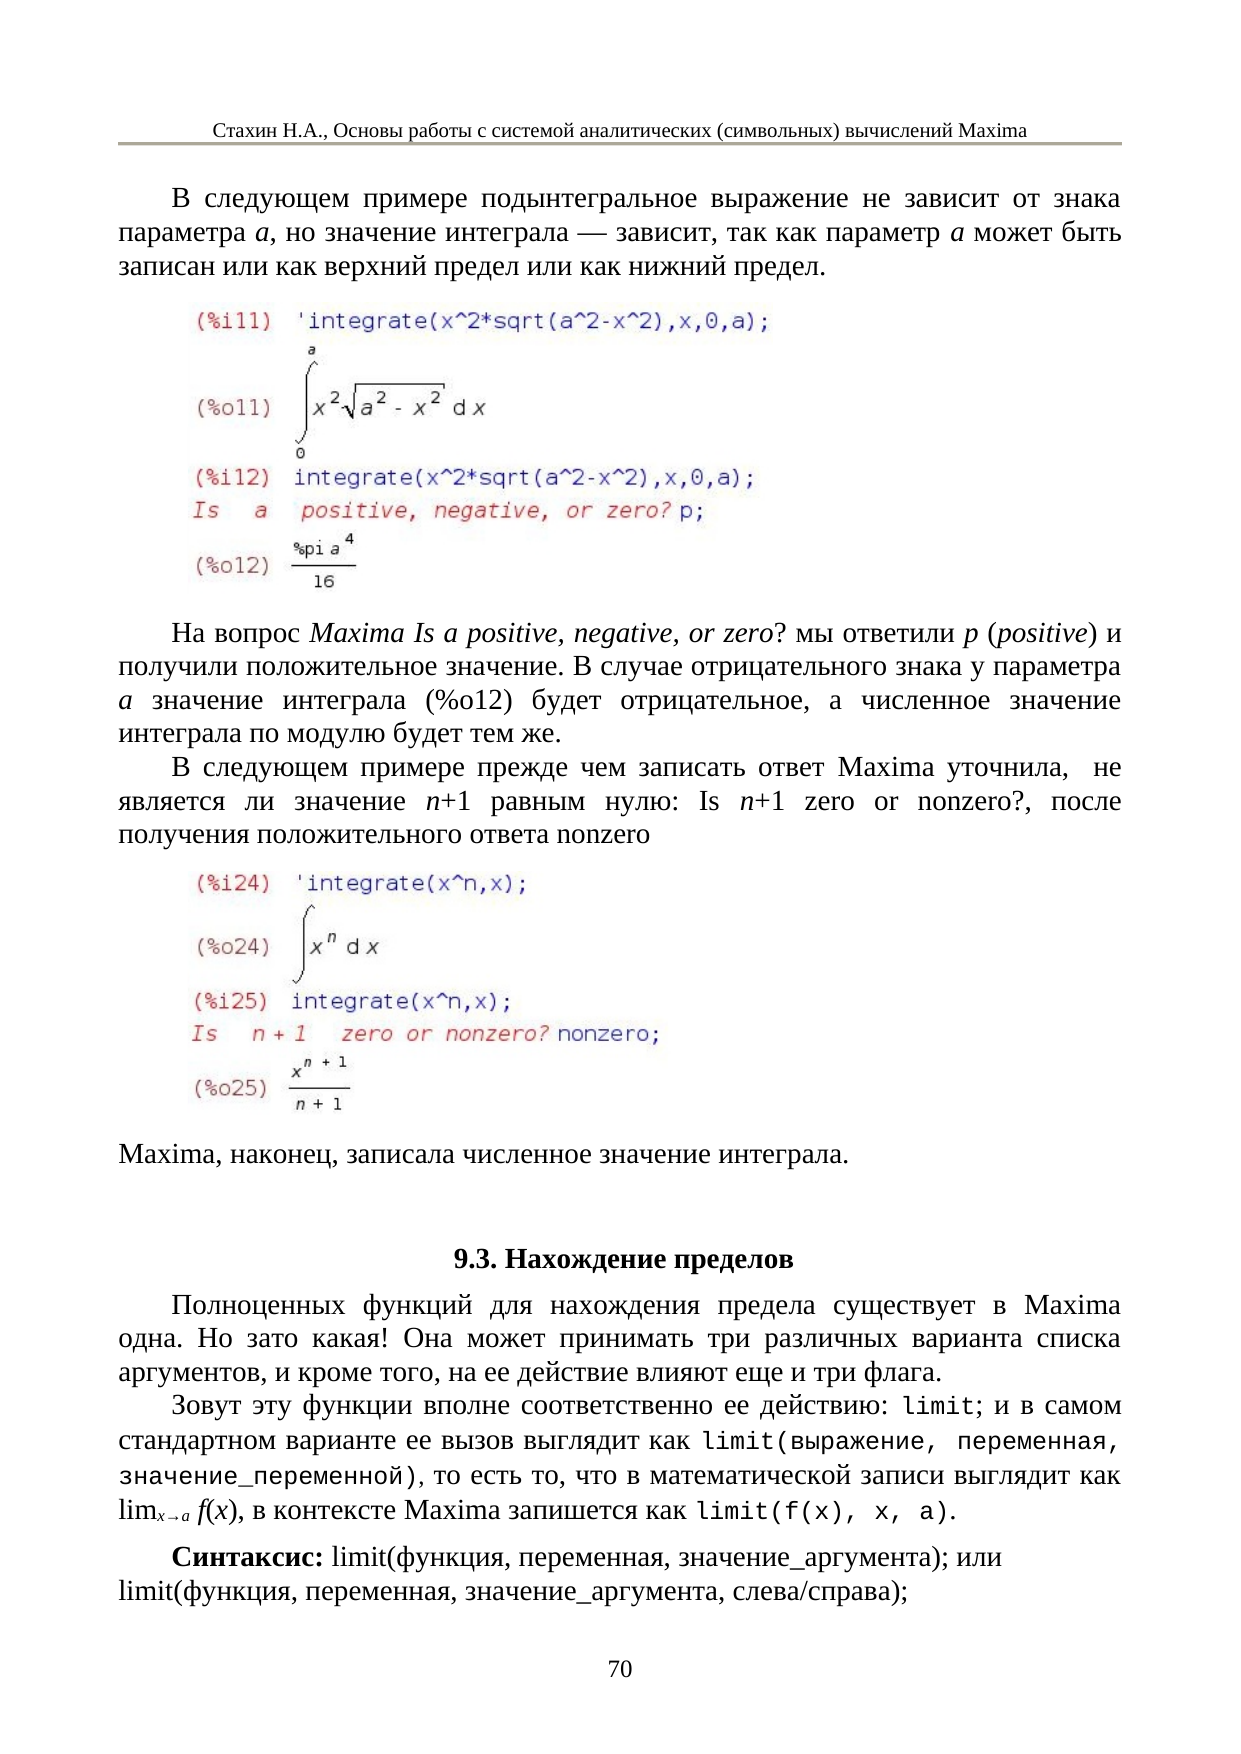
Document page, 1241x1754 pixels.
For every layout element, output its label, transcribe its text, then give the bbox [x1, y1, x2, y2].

picture [187, 871, 673, 1115]
text В следующем примере прежде чем записать ответ Maxima уточнила, не является ли значение n+1 равным нулю: Is n+1 zero or nonzero?, после получения положительного ответа nonzero [118, 749, 1122, 850]
subtitle 9.3. Нахождение пределов [118, 1241, 1122, 1274]
text Синтаксис: limit(функция, переменная, значение_аргумента); или limit(функция, переменная, значение_аргумента, слева/справа); [118, 1539, 1122, 1606]
text Maxima, наконец, записала численное значение интеграла. [118, 1136, 1122, 1170]
text Полноценных функций для нахождения предела существует в Maxima одна. Но зато какая! Она может принимать три различных варианта списка аргументов, и кроме того, на ее действие влияют еще и три флага. [118, 1287, 1122, 1387]
picture [187, 302, 773, 594]
text На вопрос Maxima Is a positive, negative, or zero? мы ответили р (positive) и получили положительное значение. В случае отрицательного знака у параметра а значение интеграла (%о12) будет отрицательное, а численное значение интеграла по модулю будет тем же. [118, 615, 1122, 749]
text В следующем примере подынтегральное выражение не зависит от знака параметра a, но значение интеграла — зависит, так как параметр а может быть записан или как верхний предел или как нижний предел. [118, 181, 1122, 281]
text Зовут эту функции вполне соответственно ее действию: limit; и в самом стандартном варианте ее вызов выглядит как limit(выражение, переменная, значение_переменной), то есть то, что в математической записи выглядит как limx→a f(x), в контексте Maxima запишется как limit(f(x), x, a). [118, 1387, 1122, 1527]
